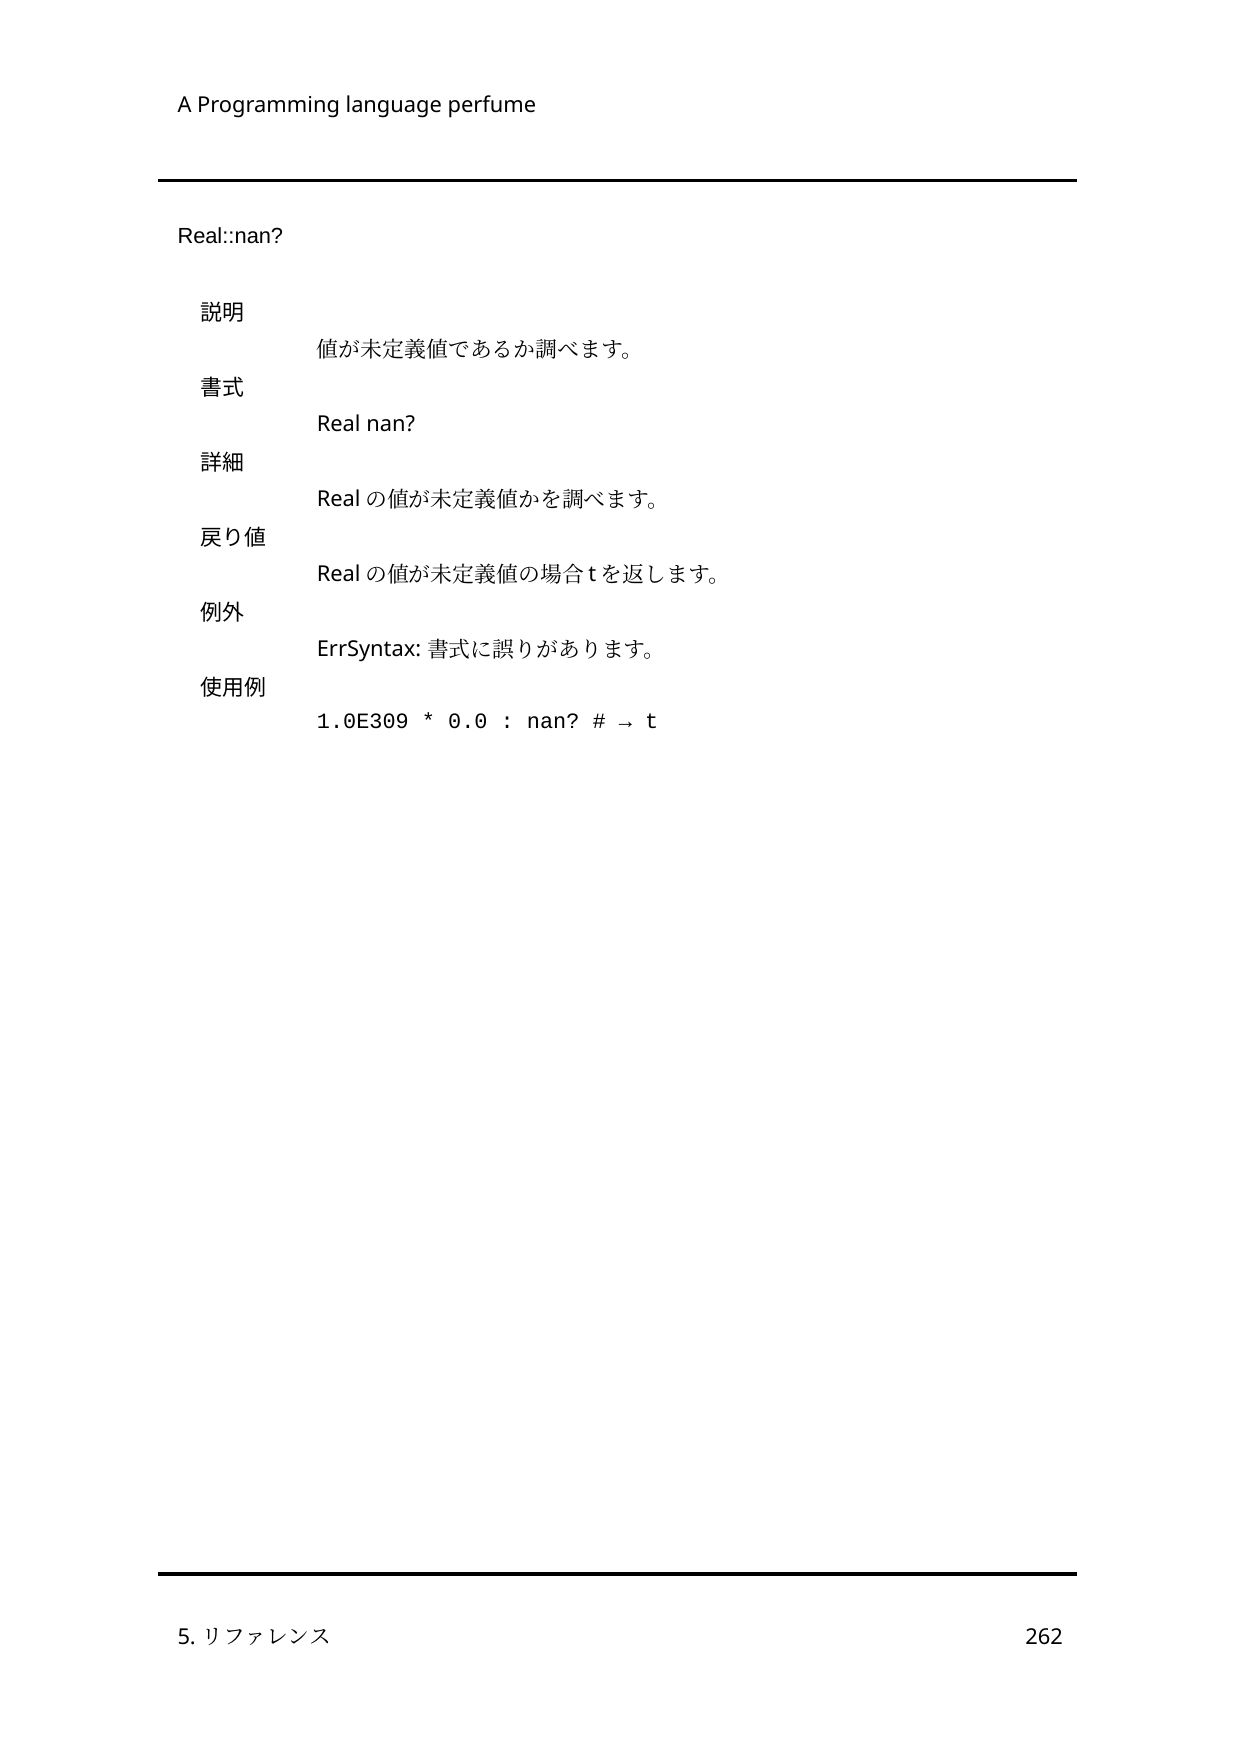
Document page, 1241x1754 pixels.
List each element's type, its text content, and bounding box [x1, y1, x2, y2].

table_cell 戻り値 [200, 517, 317, 592]
table_header 説明 [200, 292, 317, 367]
table_cell Realの値が未定義値の場合tを返します。 [317, 517, 1063, 592]
table_cell Realの値が未定義値かを調べます。 [317, 442, 1063, 517]
table_cell 使用例 [200, 667, 317, 779]
table_cell 詳細 [200, 442, 317, 517]
subtitle Real::nan? [177, 217, 1063, 254]
table_cell Real nan? [317, 367, 1063, 442]
table_cell ErrSyntax: 書式に誤りがあります。 [317, 592, 1063, 667]
table_cell 書式 [200, 367, 317, 442]
table_cell 1.0E309 * 0.0 : nan? # → t [317, 667, 1063, 779]
table_cell 例外 [200, 592, 317, 667]
table_header 値が未定義値であるか調べます。 [317, 292, 1063, 367]
